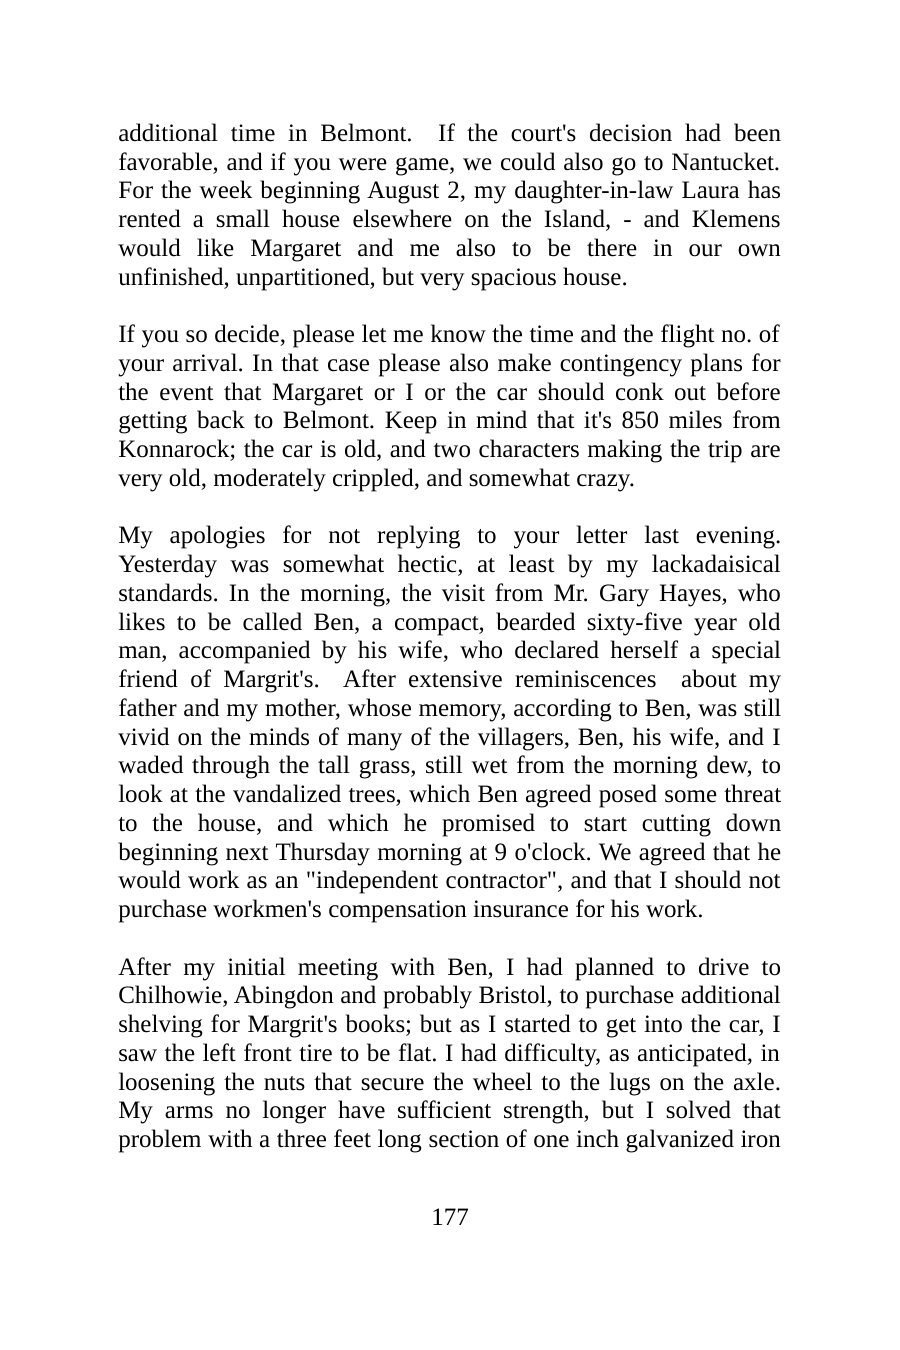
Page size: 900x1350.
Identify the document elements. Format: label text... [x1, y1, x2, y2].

text If you so decide, please let me know the time and the flight no. of your arrival. In that case please also make contingency plans for the event that Margaret or I or the car should conk out before getting back to Belmont. Keep in mind that it's 850 miles from Konnarock; the car is old, and two characters making the trip are very old, moderately crippled, and somewhat crazy. [118, 319, 782, 492]
text My apologies for not replying to your letter last evening. Yesterday was somewhat hectic, at least by my lackadaisical standards. In the morning, the visit from Mr. Gary Hayes, who likes to be called Ben, a compact, bearded sixty-five year old man, accompanied by his wife, who declared herself a special friend of Margrit's. After extensive reminiscences about my father and my mother, whose memory, according to Ben, was still vivid on the minds of many of the villagers, Ben, his wife, and I waded through the tall grass, still wet from the morning dew, to look at the vandalized trees, which Ben agreed posed some threat to the house, and which he promised to start cutting down beginning next Thursday morning at 9 o'clock. We agreed that he would work as an "independent contractor", and that I should not purchase workmen's compensation insurance for his work. [118, 521, 782, 923]
text additional time in Belmont. If the court's decision had been favorable, and if you were game, we could also go to Nantucket. For the week beginning August 2, my daughter-in-law Laura has rented a small house elsewhere on the Island, - and Klemens would like Margaret and me also to be there in our own unfinished, unpartitioned, but very spacious house. [118, 118, 782, 291]
text After my initial meeting with Ben, I had planned to drive to Chilhowie, Abingdon and probably Bristol, to purchase additional shelving for Margrit's books; but as I started to get into the car, I saw the left front tire to be flat. I had difficulty, as anticipated, in loosening the nuts that secure the wheel to the lugs on the axle. My arms no longer have sufficient strength, but I solved that problem with a three feet long section of one inch galvanized iron [118, 952, 782, 1153]
